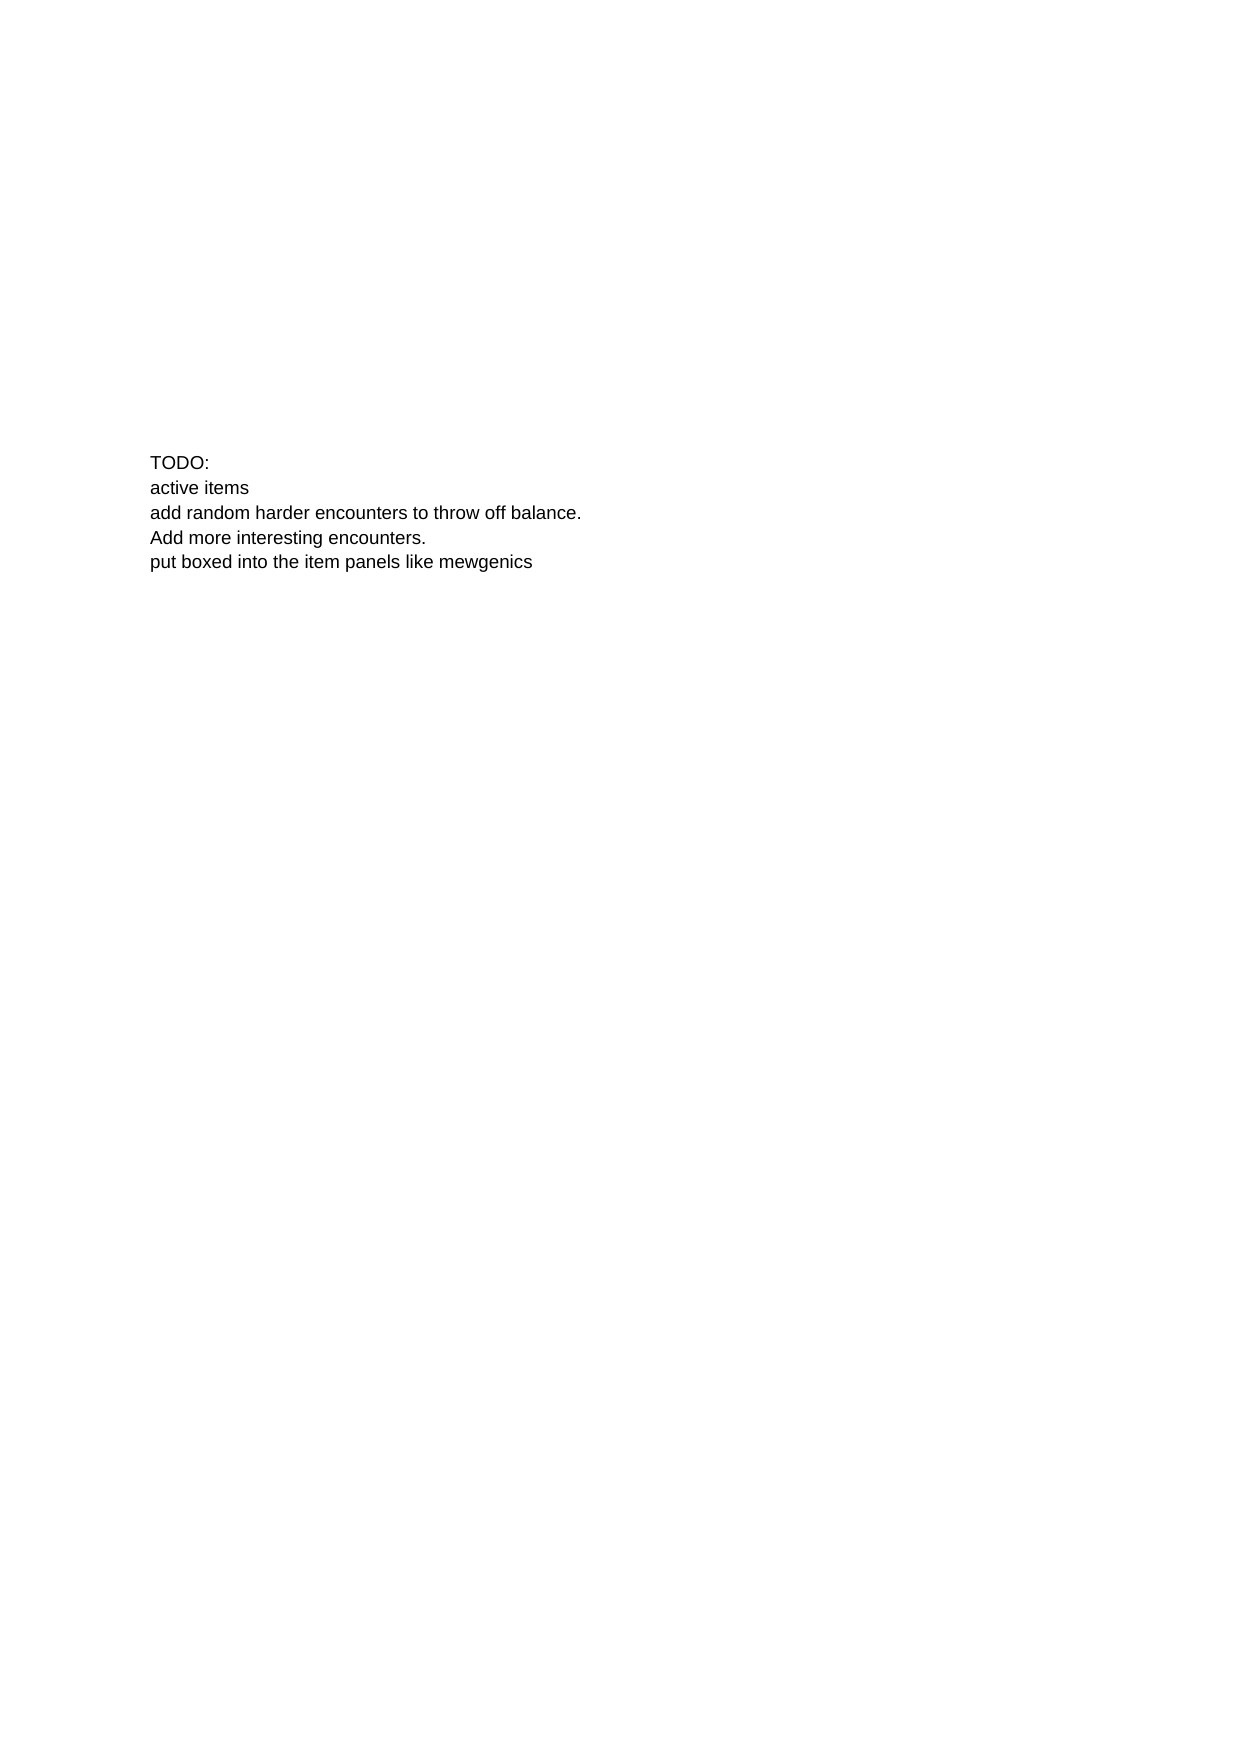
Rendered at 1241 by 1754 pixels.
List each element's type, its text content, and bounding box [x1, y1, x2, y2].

text TODO: [150, 452, 1090, 474]
text put boxed into the item panels like mewgenics [150, 551, 1090, 573]
text add random harder encounters to throw off balance. [150, 502, 1090, 523]
text Add more interesting encounters. [150, 526, 1090, 548]
text active items [150, 477, 1090, 498]
